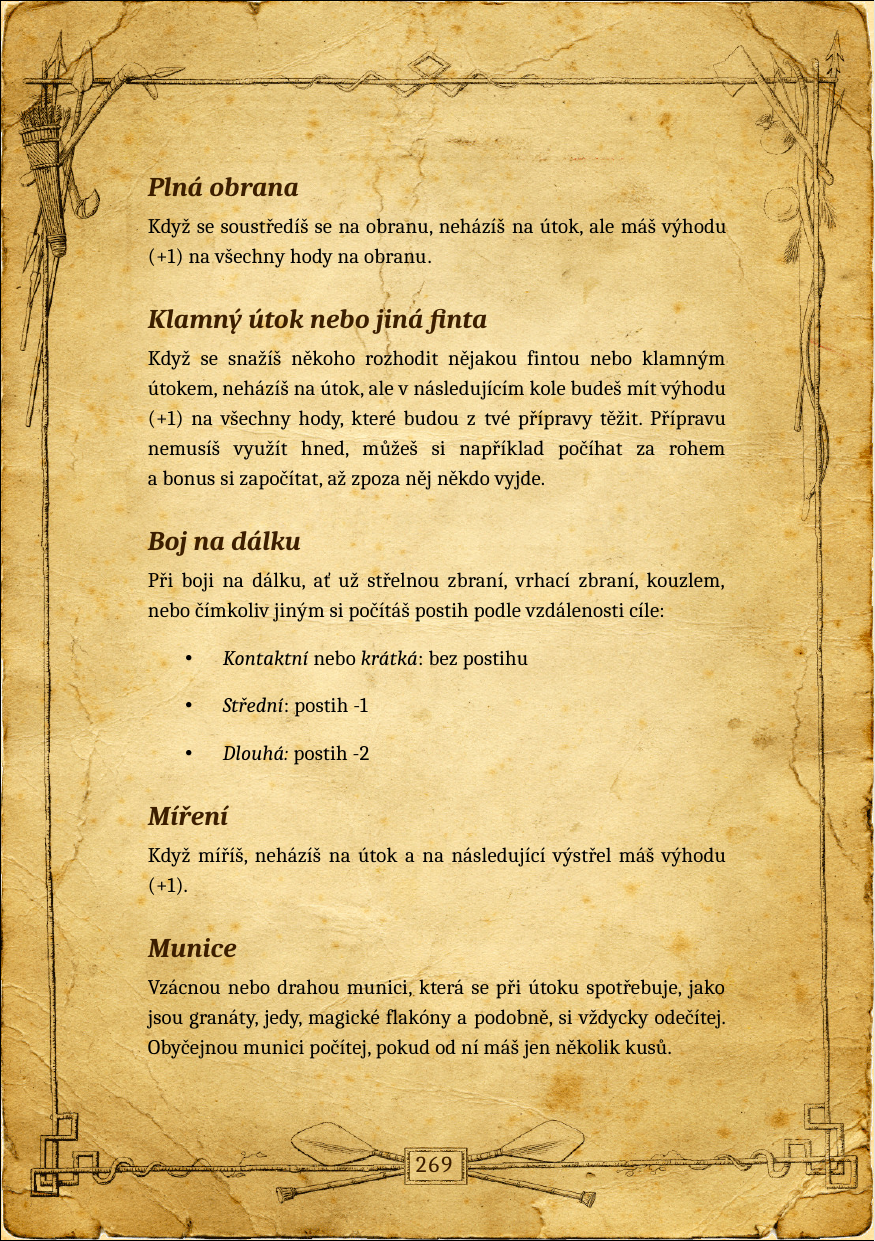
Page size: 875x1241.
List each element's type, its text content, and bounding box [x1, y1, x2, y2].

text Když se snažíš někoho rozhodit nějakou fintou nebo klamným útokem, neházíš na útok, ale v⁠ následujícím kole budeš mít výhodu (+1) na všechny hody, které budou z⁠ tvé přípravy těžit. Přípravu nemusíš využít hned, můžeš si například počíhat za rohem a⁠ bonus si započítat, až zpoza něj někdo vyjde. [148, 347, 726, 490]
text Když se soustředíš se na obranu, neházíš na útok, ale máš výhodu (+1) na všechny hody na obranu. [148, 215, 726, 268]
text Když míříš, neházíš na útok a⁠ na následující výstřel máš výhodu (+1). [148, 844, 726, 898]
text Při boji na dálku, ať už střelnou zbraní, vrhací zbraní, kouzlem, nebo čímkoliv jiným si počítáš postih podle vzdálenosti cíle: [148, 569, 726, 623]
subtitle Klamný útok nebo jiná finta [148, 304, 726, 335]
list Střední: postih -1 [185, 694, 726, 718]
picture [1, 1, 874, 1240]
subtitle Míření [148, 801, 726, 832]
list Kontaktní nebo krátká: bez postihu [185, 646, 726, 670]
subtitle Boj na dálku [148, 526, 726, 557]
subtitle Plná obrana [148, 172, 726, 203]
text Vzácnou nebo drahou munici, která se při útoku spotřebuje, jako jsou granáty, jedy, magické flakóny a⁠ podobně, si vždycky odečítej. Obyčejnou munici počítej, pokud od ní máš jen několik kusů. [148, 976, 726, 1060]
list Dlouhá: postih -2 [185, 741, 726, 765]
subtitle Munice [148, 933, 726, 964]
